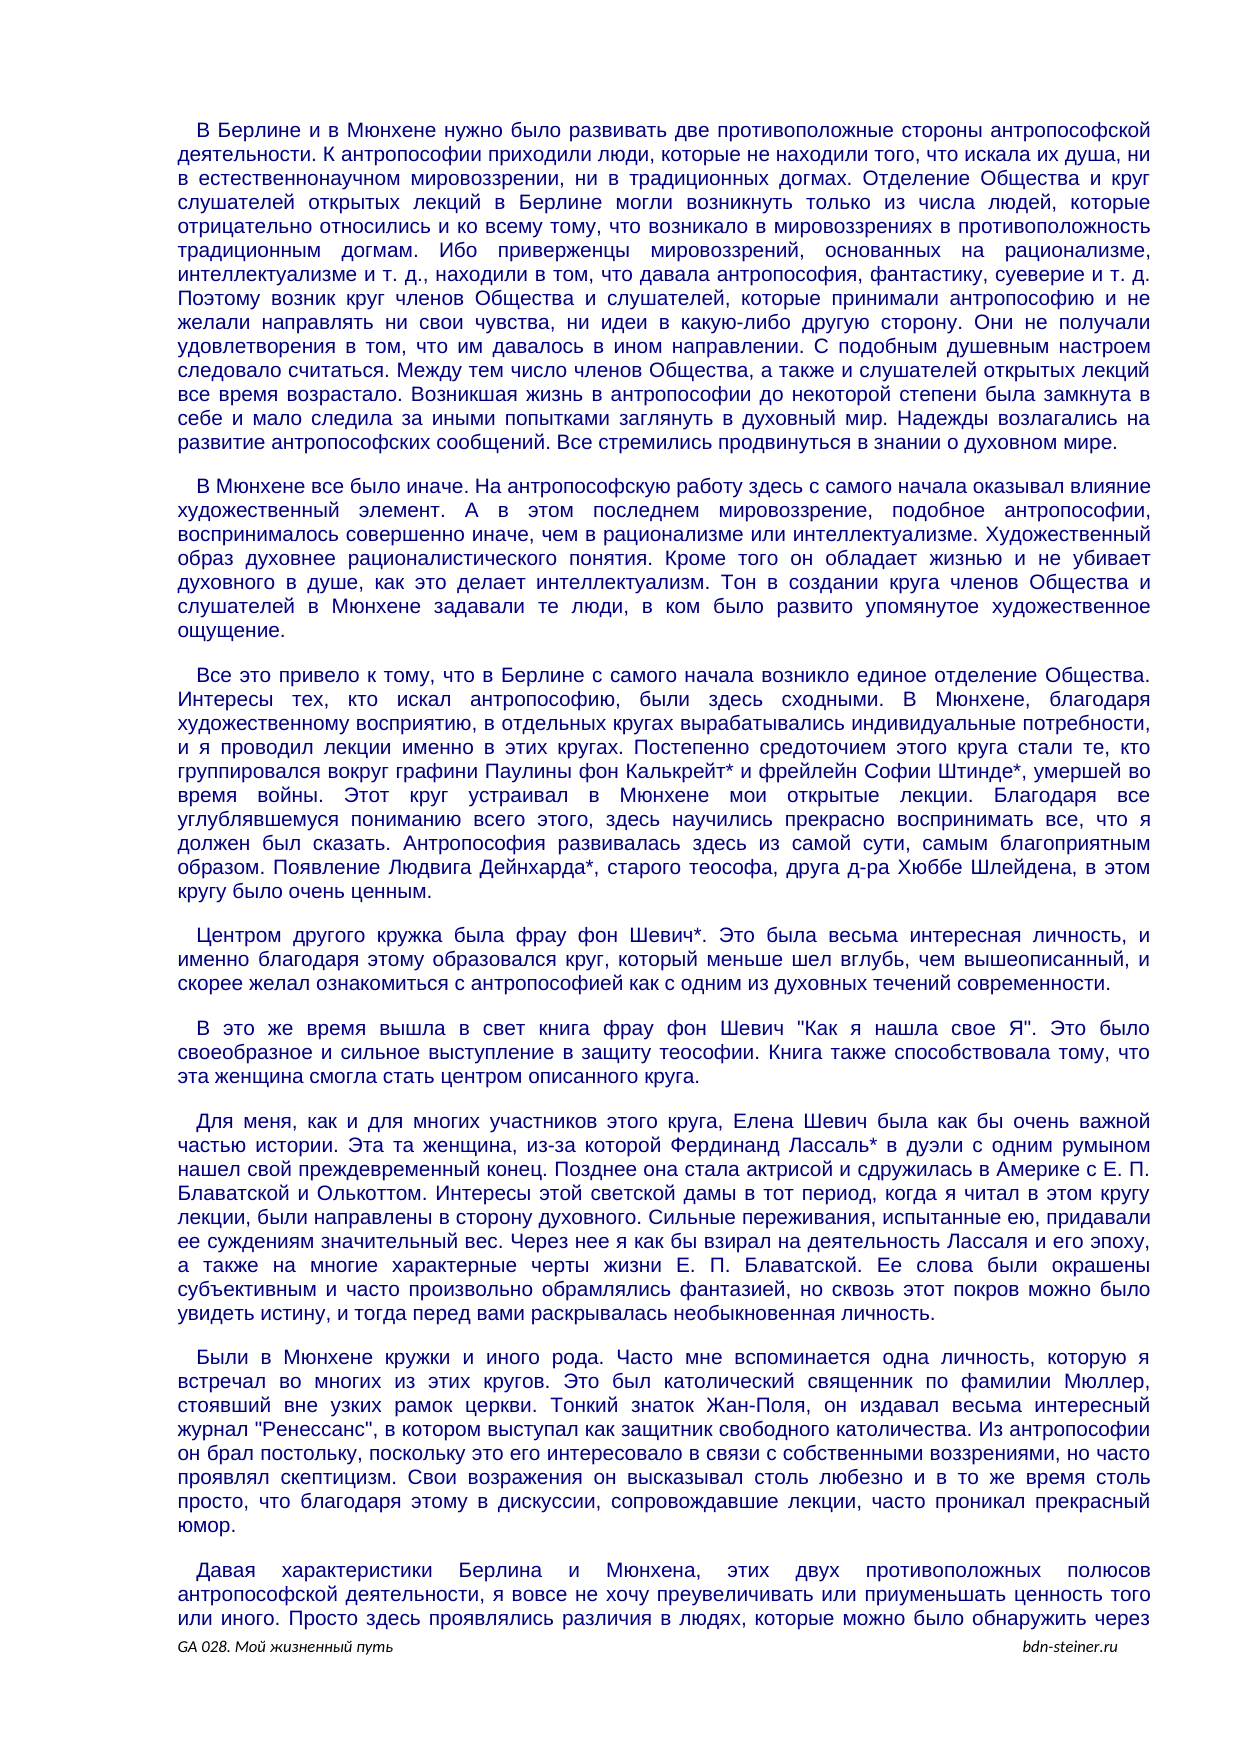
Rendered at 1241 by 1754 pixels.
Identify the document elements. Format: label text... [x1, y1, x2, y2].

text Давая характеристики Берлина и Мюнхена, этих двух противоположных полюсов антропософской деятельности, я вовсе не хочу преувеличивать или приуменьшать ценность того или иного. Просто здесь проявлялись различия в людях, которые можно было обнаружить через [177, 1558, 1152, 1629]
text Все это привело к тому, что в Берлине с самого начала возникло единое отделение Общества. Интересы тех, кто искал антропософию, были здесь сходными. В Мюнхене, благодаря художественному восприятию, в отдельных кругах вырабатывались индивидуальные потребности, и я проводил лекции именно в этих кругах. Постепенно средоточием этого круга стали те, кто группировался вокруг графини Паулины фон Калькрейт* и фрейлейн Софии Штинде*, умершей во время войны. Этот круг устраивал в Мюнхене мои открытые лекции. Благодаря все углублявшемуся пониманию всего этого, здесь научились прекрасно воспринимать все, что я должен был сказать. Антропософия развивалась здесь из самой сути, самым благоприятным образом. Появление Людвига Дейнхарда*, старого теософа, друга д-ра Хюббе Шлейдена, в этом кругу было очень ценным. [177, 663, 1152, 902]
text В Мюнхене все было иначе. На антропософскую работу здесь с самого начала оказывал влияние художественный элемент. А в этом последнем мировоззрение, подобное антропософии, воспринималось совершенно иначе, чем в рационализме или интеллектуализме. Художественный образ духовнее рационалистического понятия. Кроме того он обладает жизнью и не убивает духовного в душе, как это делает интеллектуализм. Тон в создании круга членов Общества и слушателей в Мюнхене задавали те люди, в ком было развито упомянутое художественное ощущение. [177, 474, 1152, 642]
text В Берлине и в Мюнхене нужно было развивать две противоположные стороны антропософской деятельности. К антропософии приходили люди, которые не находили того, что искала их душа, ни в естественнонаучном мировоззрении, ни в традиционных догмах. Отделение Общества и круг слушателей открытых лекций в Берлине могли возникнуть только из числа людей, которые отрицательно относились и ко всему тому, что возникало в мировоззрениях в противоположность традиционным догмам. Ибо приверженцы мировоззрений, основанных на рационализме, интеллектуализме и т. д., находили в том, что давала антропософия, фантастику, суеверие и т. д. Поэтому возник круг членов Общества и слушателей, которые принимали антропософию и не желали направлять ни свои чувства, ни идеи в какую-либо другую сторону. Они не получали удовлетворения в том, что им давалось в ином направлении. С подобным душевным настроем следовало считаться. Между тем число членов Общества, а также и слушателей открытых лекций все время возрастало. Возникшая жизнь в антропософии до некоторой степени была замкнута в себе и мало следила за иными попытками заглянуть в духовный мир. Надежды возлагались на развитие антропософских сообщений. Все стремились продвинуться в знании о духовном мире. [177, 118, 1152, 453]
text Центром другого кружка была фрау фон Шевич*. Это была весьма интересная личность, и именно благодаря этому образовался круг, который меньше шел вглубь, чем вышеописанный, и скорее желал ознакомиться с антропософией как с одним из духовных течений современности. [177, 923, 1152, 995]
text В это же время вышла в свет книга фрау фон Шевич "Как я нашла свое Я". Это было своеобразное и сильное выступление в защиту теософии. Книга также способствовала тому, что эта женщина смогла стать центром описанного круга. [177, 1016, 1152, 1088]
text Были в Мюнхене кружки и иного рода. Часто мне вспоминается одна личность, которую я встречал во многих из этих кругов. Это был католический священник по фамилии Мюллер, стоявший вне узких рамок церкви. Тонкий знаток Жан-Поля, он издавал весьма интересный журнал "Ренессанс", в котором выступал как защитник cвободного католичества. Из антропософии он брал постольку, поскольку это его интересовало в связи с собственными воззрениями, но часто проявлял скептицизм. Свои возражения он высказывал столь любезно и в то же время столь просто, что благодаря этому в дискуссии, сопровождавшие лекции, часто проникал прекрасный юмор. [177, 1345, 1152, 1537]
text Для меня, как и для многих участников этого круга, Елена Шевич была как бы очень важной частью истории. Эта та женщина, из-за которой Фердинанд Лассаль* в дуэли с одним румыном нашел свой преждевременный конец. Позднее она стала актрисой и сдружилась в Америке с Е. П. Блаватской и Олькоттом. Интересы этой светской дамы в тот период, когда я читал в этом кругу лекции, были направлены в сторону духовного. Сильные переживания, испытанные ею, придавали ее суждениям значительный вес. Через нее я как бы взирал на деятельность Лассаля и его эпоху, а также на многие характерные черты жизни Е. П. Блаватской. Ее слова были окрашены субъективным и часто произвольно обрамлялись фантазией, но сквозь этот покров можно было увидеть истину, и тогда перед вами раскрывалась необыкновенная личность. [177, 1109, 1152, 1324]
